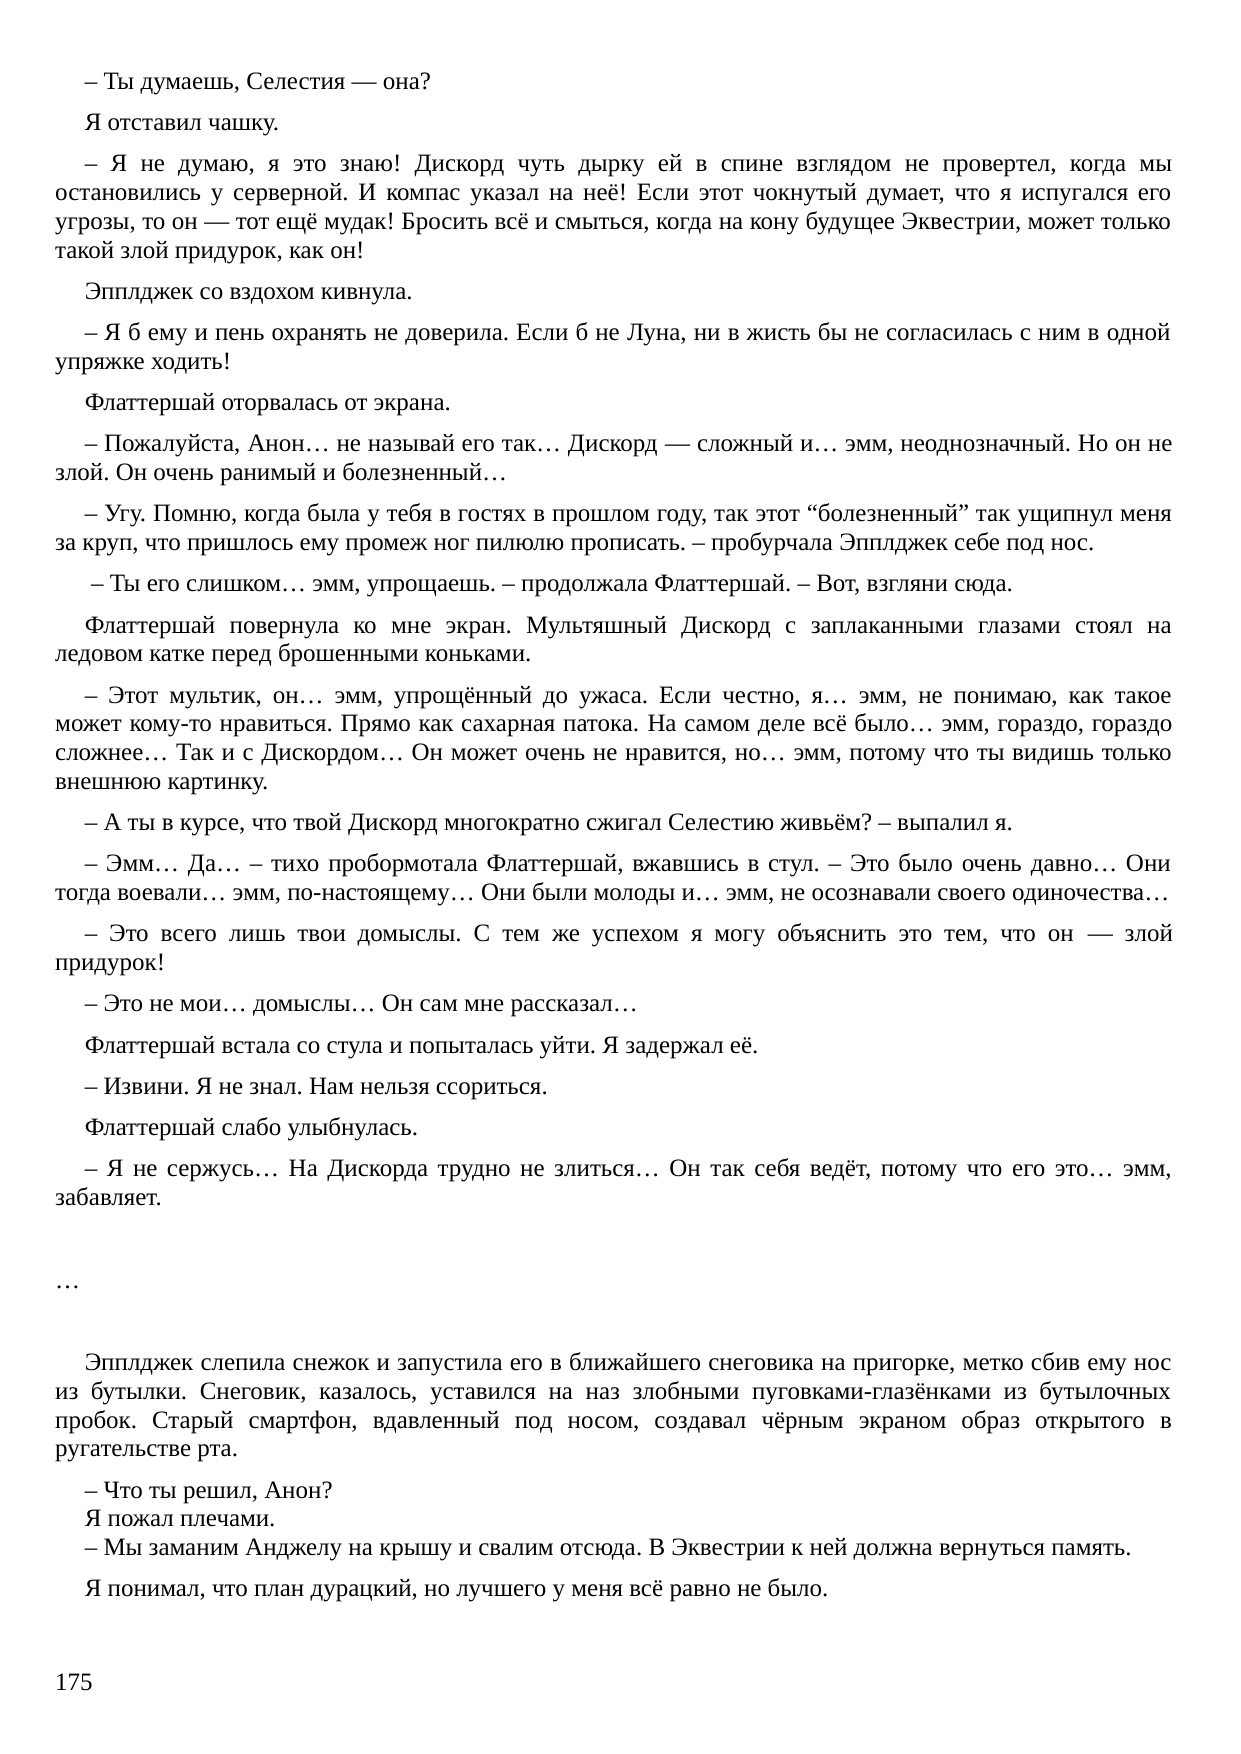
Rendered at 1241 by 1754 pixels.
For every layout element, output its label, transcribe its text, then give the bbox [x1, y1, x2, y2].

text – Это всего лишь твои домыслы. С тем же успехом я могу объяснить это тем, что он — злой придурок! [55, 918, 1173, 976]
text … [55, 1265, 1173, 1293]
text – Я б ему и пень охранять не доверила. Если б не Луна, ни в жисть бы не согласилась с ним в одной упряжке ходить! [55, 317, 1173, 375]
text Эпплджек со вздохом кивнула. [55, 276, 1173, 305]
text Я отставил чашку. [55, 107, 1173, 136]
text – Эмм… Да… – тихо пробормотала Флаттершай, вжавшись в стул. – Это было очень давно… Они тогда воевали… эмм, по-настоящему… Они были молоды и… эмм, не осознавали своего одиночества… [55, 848, 1173, 906]
text Флаттершай повернула ко мне экран. Мультяшный Дискорд с заплаканными глазами стоял на ледовом катке перед брошенными коньками. [55, 610, 1173, 667]
text – А ты в курсе, что твой Дискорд многократно сжигал Селестию живьём? – выпалил я. [55, 807, 1173, 836]
text – Это не мои… домыслы… Он сам мне рассказал… [55, 988, 1173, 1017]
text Флаттершай встала со стула и попыталась уйти. Я задержал её. [55, 1030, 1173, 1058]
text Эпплджек слепила снежок и запустила его в ближайшего снеговика на пригорке, метко сбив ему нос из бутылки. Снеговик, казалось, уставился на наз злобными пуговками-глазёнками из бутылочных пробок. Старый смартфон, вдавленный под носом, создавал чёрным экраном образ открытого в ругательстве рта. [55, 1347, 1173, 1462]
text – Я не сержусь… На Дискорда трудно не злиться… Он так себя ведёт, потому что его это… эмм, забавляет. [55, 1153, 1173, 1211]
text Я пожал плечами. [55, 1503, 1173, 1532]
text – Что ты решил, Анон? [55, 1475, 1173, 1503]
text Я понимал, что план дурацкий, но лучшего у меня всё равно не было. [55, 1573, 1173, 1602]
text – Пожалуйста, Анон… не называй его так… Дискорд — сложный и… эмм, неоднозначный. Но он не злой. Он очень ранимый и болезненный… [55, 428, 1173, 486]
text – Мы заманим Анджелу на крышу и свалим отсюда. В Эквестрии к ней должна вернуться память. [55, 1532, 1173, 1561]
text – Я не думаю, я это знаю! Дискорд чуть дырку ей в спине взглядом не провертел, когда мы остановились у серверной. И компас указал на неё! Если этот чокнутый думает, что я испугался его угрозы, то он — тот ещё мудак! Бросить всё и смыться, когда на кону будущее Эквестрии, может только такой злой придурок, как он! [55, 148, 1173, 263]
text Флаттершай слабо улыбнулась. [55, 1112, 1173, 1141]
text Флаттершай оторвалась от экрана. [55, 387, 1173, 416]
text – Угу. Помню, когда была у тебя в гостях в прошлом году, так этот “болезненный” так ущипнул меня за круп, что пришлось ему промеж ног пилюлю прописать. – пробурчала Эпплджек себе под нос. [55, 498, 1173, 556]
text – Извини. Я не знал. Нам нельзя ссориться. [55, 1071, 1173, 1100]
text – Ты думаешь, Селестия — она? [55, 66, 1173, 95]
text – Этот мультик, он… эмм, упрощённый до ужаса. Если честно, я… эмм, не понимаю, как такое может кому-то нравиться. Прямо как сахарная патока. На самом деле всё было… эмм, гораздо, гораздо сложнее… Так и с Дискордом… Он может очень не нравится, но… эмм, потому что ты видишь только внешнюю картинку. [55, 680, 1173, 795]
text – Ты его слишком… эмм, упрощаешь. – продолжала Флаттершай. – Вот, взгляни сюда. [55, 568, 1173, 597]
